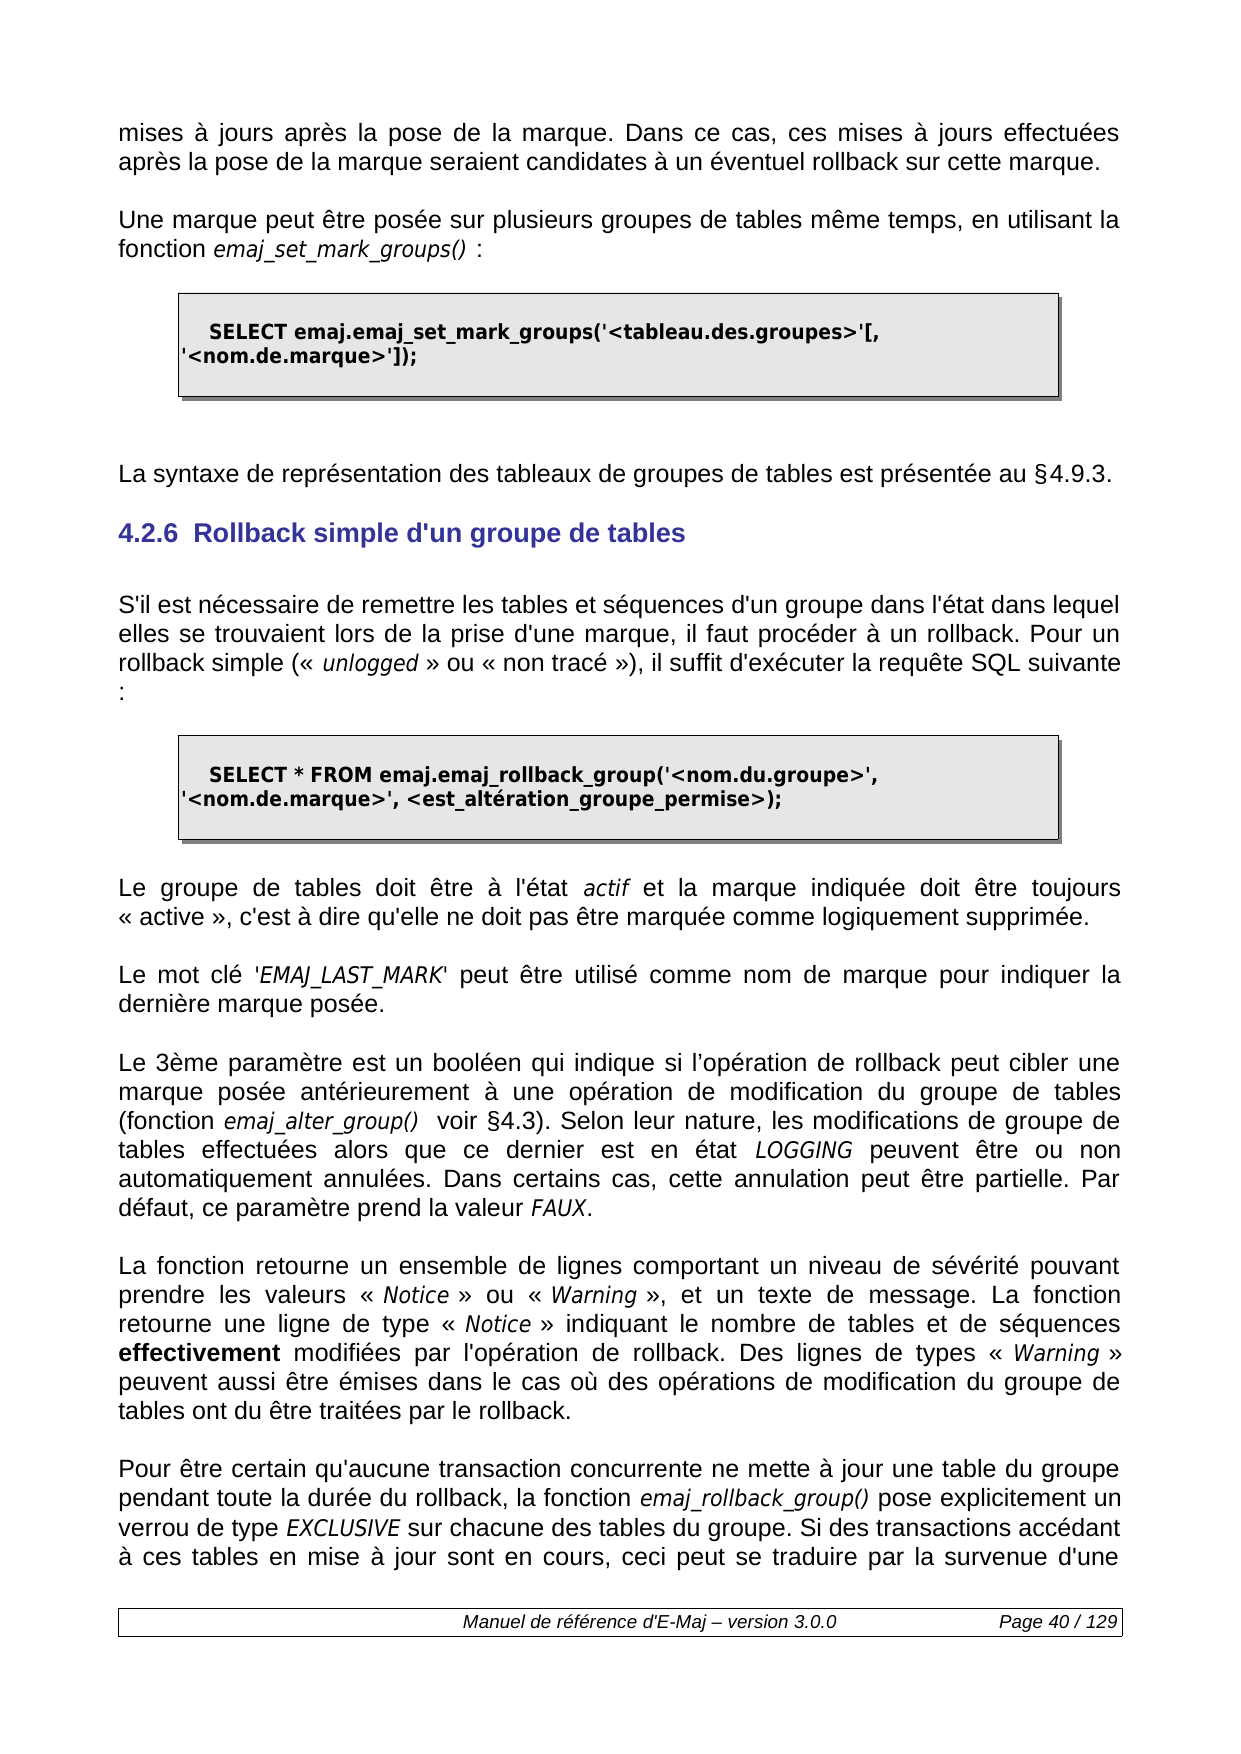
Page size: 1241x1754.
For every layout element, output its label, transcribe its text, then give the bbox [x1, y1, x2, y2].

text Le 3ème paramètre est un booléen qui indique si l’opération de rollback peut cibler une marque posée antérieurement à une opération de modification du groupe de tables (fonction emaj_alter_group() voir §4.3). Selon leur nature, les modifications de groupe de tables effectuées alors que ce dernier est en état LOGGING peuvent être ou non automatiquement annulées. Dans certains cas, cette annulation peut être partielle. Par défaut, ce paramètre prend la valeur FAUX. [118, 1047, 1122, 1222]
text La syntaxe de représentation des tableaux de groupes de tables est présentée au §4.9.3. [118, 459, 1122, 488]
text La fonction retourne un ensemble de lignes comportant un niveau de sévérité pouvant prendre les valeurs « Notice » ou « Warning », et un texte de message. La fonction retourne une ligne de type « Notice » indiquant le nombre de tables et de séquences effectivement modifiées par l'opération de rollback. Des lignes de types « Warning » peuvent aussi être émises dans le cas où des opérations de modification du groupe de tables ont du être traitées par le rollback. [118, 1251, 1122, 1425]
text Le mot clé 'EMAJ_LAST_MARK' peut être utilisé comme nom de marque pour indiquer la dernière marque posée. [118, 960, 1122, 1018]
subtitle Rollback simple d'un groupe de tables [118, 517, 1122, 548]
text mises à jours après la pose de la marque. Dans ce cas, ces mises à jours effectuées après la pose de la marque seraient candidates à un éventuel rollback sur cette marque. [118, 118, 1122, 176]
text Le groupe de tables doit être à l'état actif et la marque indiquée doit être toujours « active », c'est à dire qu'elle ne doit pas être marquée comme logiquement supprimée. [118, 873, 1122, 931]
text S'il est nécessaire de remettre les tables et séquences d'un groupe dans l'état dans lequel elles se trouvaient lors de la prise d'une marque, il faut procéder à un rollback. Pour un rollback simple (« unlogged » ou « non tracé »), il suffit d'exécuter la requête SQL suivante : [118, 590, 1122, 706]
text Pour être certain qu'aucune transaction concurrente ne mette à jour une table du groupe pendant toute la durée du rollback, la fonction emaj_rollback_group() pose explicitement un verrou de type EXCLUSIVE sur chacune des tables du groupe. Si des transactions accédant à ces tables en mise à jour sont en cours, ceci peut se traduire par la survenue d'une [118, 1454, 1122, 1571]
text Une marque peut être posée sur plusieurs groupes de tables même temps, en utilisant la fonction emaj_set_mark_groups() : [118, 205, 1122, 263]
text SELECT emaj.emaj_set_mark_groups('<tableau.des.groupes>'[, '<nom.de.marque>']); [179, 317, 1058, 366]
text SELECT * FROM emaj.emaj_rollback_group('<nom.du.groupe>', '<nom.de.marque>', <est_altération_groupe_permise>); [179, 760, 1058, 809]
